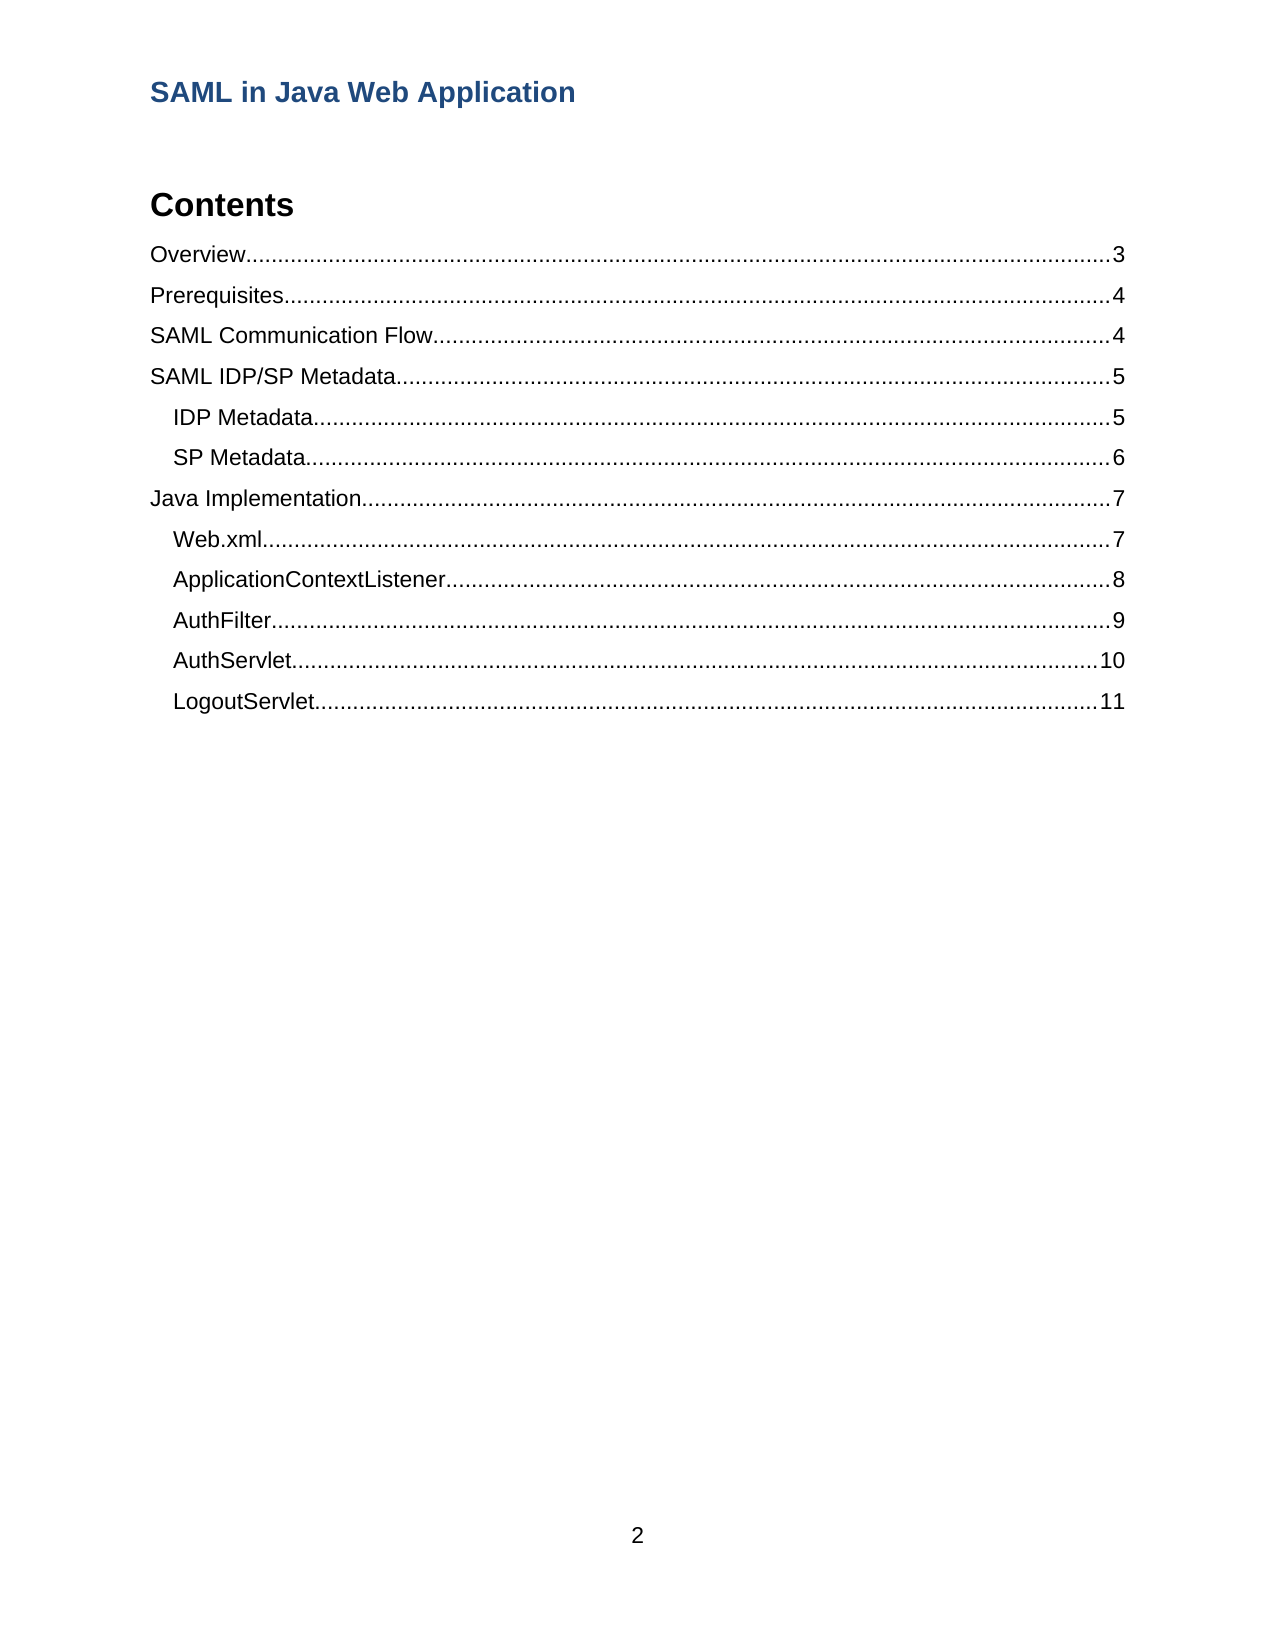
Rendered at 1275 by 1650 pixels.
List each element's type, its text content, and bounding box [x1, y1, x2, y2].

text Web.xml 7 [173, 526, 1125, 552]
text ApplicationContextListener 8 [173, 566, 1125, 593]
text Overview 3 [150, 241, 1125, 268]
text SP Metadata 6 [173, 444, 1125, 471]
subtitle Contents [150, 184, 1125, 223]
text IDP Metadata 5 [173, 404, 1125, 430]
text AuthFilter 9 [173, 607, 1125, 633]
text SAML Communication Flow 4 [150, 322, 1125, 349]
text AuthServlet 10 [173, 647, 1125, 674]
text LogoutServlet 11 [173, 688, 1125, 714]
text Java Implementation 7 [150, 485, 1125, 511]
text Prerequisites 4 [150, 282, 1125, 308]
text SAML IDP/SP Metadata 5 [150, 363, 1125, 389]
